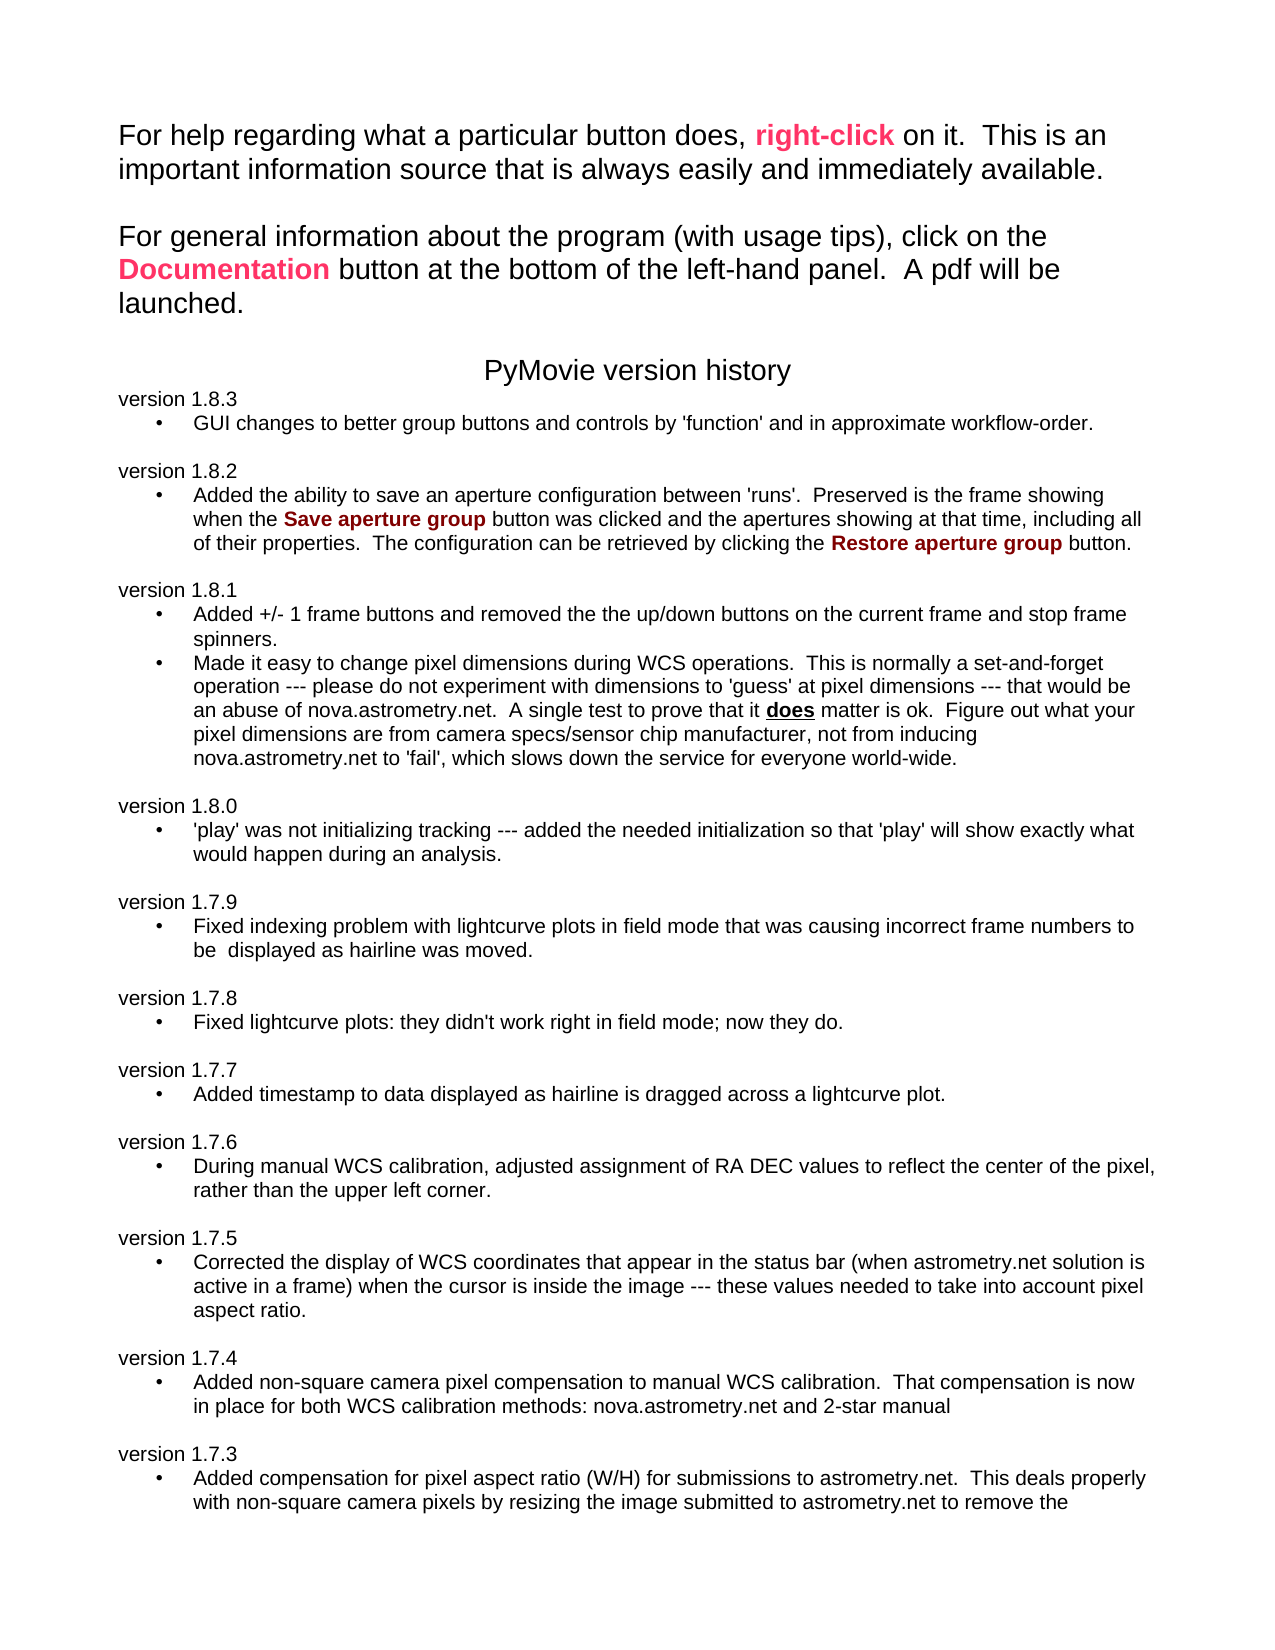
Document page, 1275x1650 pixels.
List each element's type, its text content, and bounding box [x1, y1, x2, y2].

text version 1.8.2 [118, 458, 1157, 482]
text version 1.7.4 [118, 1346, 1157, 1370]
text version 1.7.3 [118, 1442, 1157, 1466]
text version 1.7.9 [118, 890, 1157, 914]
list GUI changes to better group buttons and controls by 'function' and in approximate workflow-order. [156, 410, 1157, 458]
list Fixed indexing problem with lightcurve plots in field mode that was causing incorrect frame numbers to be displayed as hairline was moved. [156, 914, 1157, 986]
list Added compensation for pixel aspect ratio (W/H) for submissions to astrometry.net. This deals properly with non-square camera pixels by resizing the image submitted to astrometry.net to remove the [156, 1466, 1157, 1514]
list Added timestamp to data displayed as hairline is dragged across a lightcurve plot. [156, 1082, 1157, 1130]
list Corrected the display of WCS coordinates that appear in the status bar (when astrometry.net solution is active in a frame) when the cursor is inside the image --- these values needed to take into account pixel aspect ratio. [156, 1250, 1157, 1346]
list During manual WCS calibration, adjusted assignment of RA DEC values to reflect the center of the pixel, rather than the upper left corner. [156, 1154, 1157, 1226]
list Added +/- 1 frame buttons and removed the the up/down buttons on the current frame and stop frame spinners. [156, 602, 1157, 650]
list Added the ability to save an aperture configuration between 'runs'. Preserved is the frame showing when the Save aperture group button was clicked and the apertures showing at that time, including all of their properties. The configuration can be retrieved by clicking the Restore aperture group button. [156, 482, 1157, 578]
list Fixed lightcurve plots: they didn't work right in field mode; now they do. [156, 1010, 1157, 1058]
list Made it easy to change pixel dimensions during WCS operations. This is normally a set-and-forget operation --- please do not experiment with dimensions to 'guess' at pixel dimensions --- that would be an abuse of nova.astrometry.net. A single test to prove that it does matter is ok. Figure out what your pixel dimensions are from camera specs/sensor chip manufacturer, not from inducing nova.astrometry.net to 'fail', which slows down the service for everyone world-wide. [156, 650, 1157, 794]
text For general information about the program (with usage tips), click on the Documentation button at the bottom of the left-hand panel. A pdf will be launched. [118, 219, 1157, 319]
text version 1.7.6 [118, 1130, 1157, 1154]
text version 1.7.7 [118, 1058, 1157, 1082]
text version 1.7.5 [118, 1226, 1157, 1250]
text version 1.8.3 [118, 386, 1157, 410]
list 'play' was not initializing tracking --- added the needed initialization so that 'play' will show exactly what would happen during an analysis. [156, 818, 1157, 890]
text PyMovie version history [118, 353, 1157, 386]
text version 1.7.8 [118, 986, 1157, 1010]
text version 1.8.1 [118, 578, 1157, 602]
text version 1.8.0 [118, 794, 1157, 818]
list Added non-square camera pixel compensation to manual WCS calibration. That compensation is now in place for both WCS calibration methods: nova.astrometry.net and 2-star manual [156, 1370, 1157, 1442]
text For help regarding what a particular button does, right-click on it. This is an important information source that is always easily and immediately available. [118, 118, 1157, 185]
